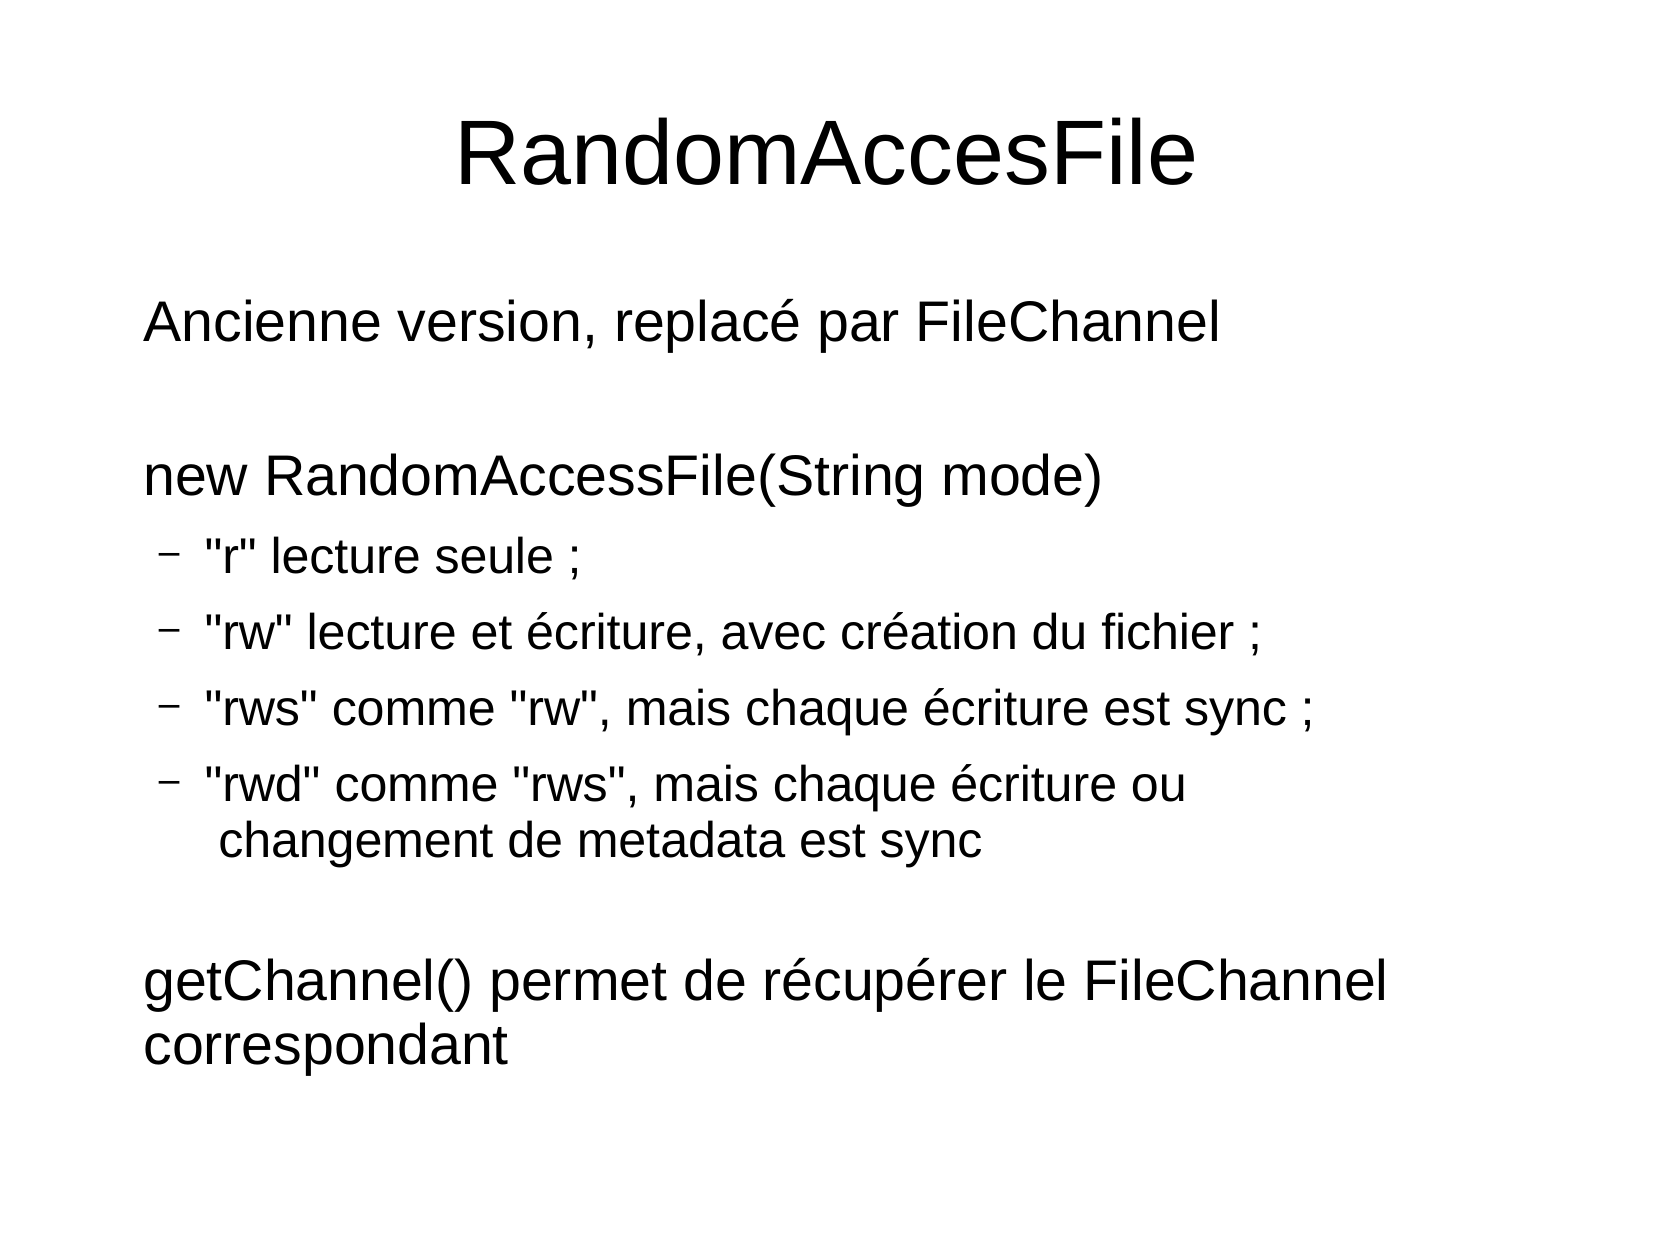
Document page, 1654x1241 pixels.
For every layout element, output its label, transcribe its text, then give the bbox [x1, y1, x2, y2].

title RandomAccesFile [82, 49, 1571, 257]
list Ancienne version, replacé par FileChannel new RandomAccessFile(String mode) "r" lecture seule ; "rw" lecture et écriture, avec création du fichier ; "rws" comme "rw", mais chaque écriture est sync ; "rwd" comme "rws", mais chaque écriture ou changement de metadata est sync getChannel() permet de récupérer le FileChannel correspondant [82, 290, 1571, 1081]
